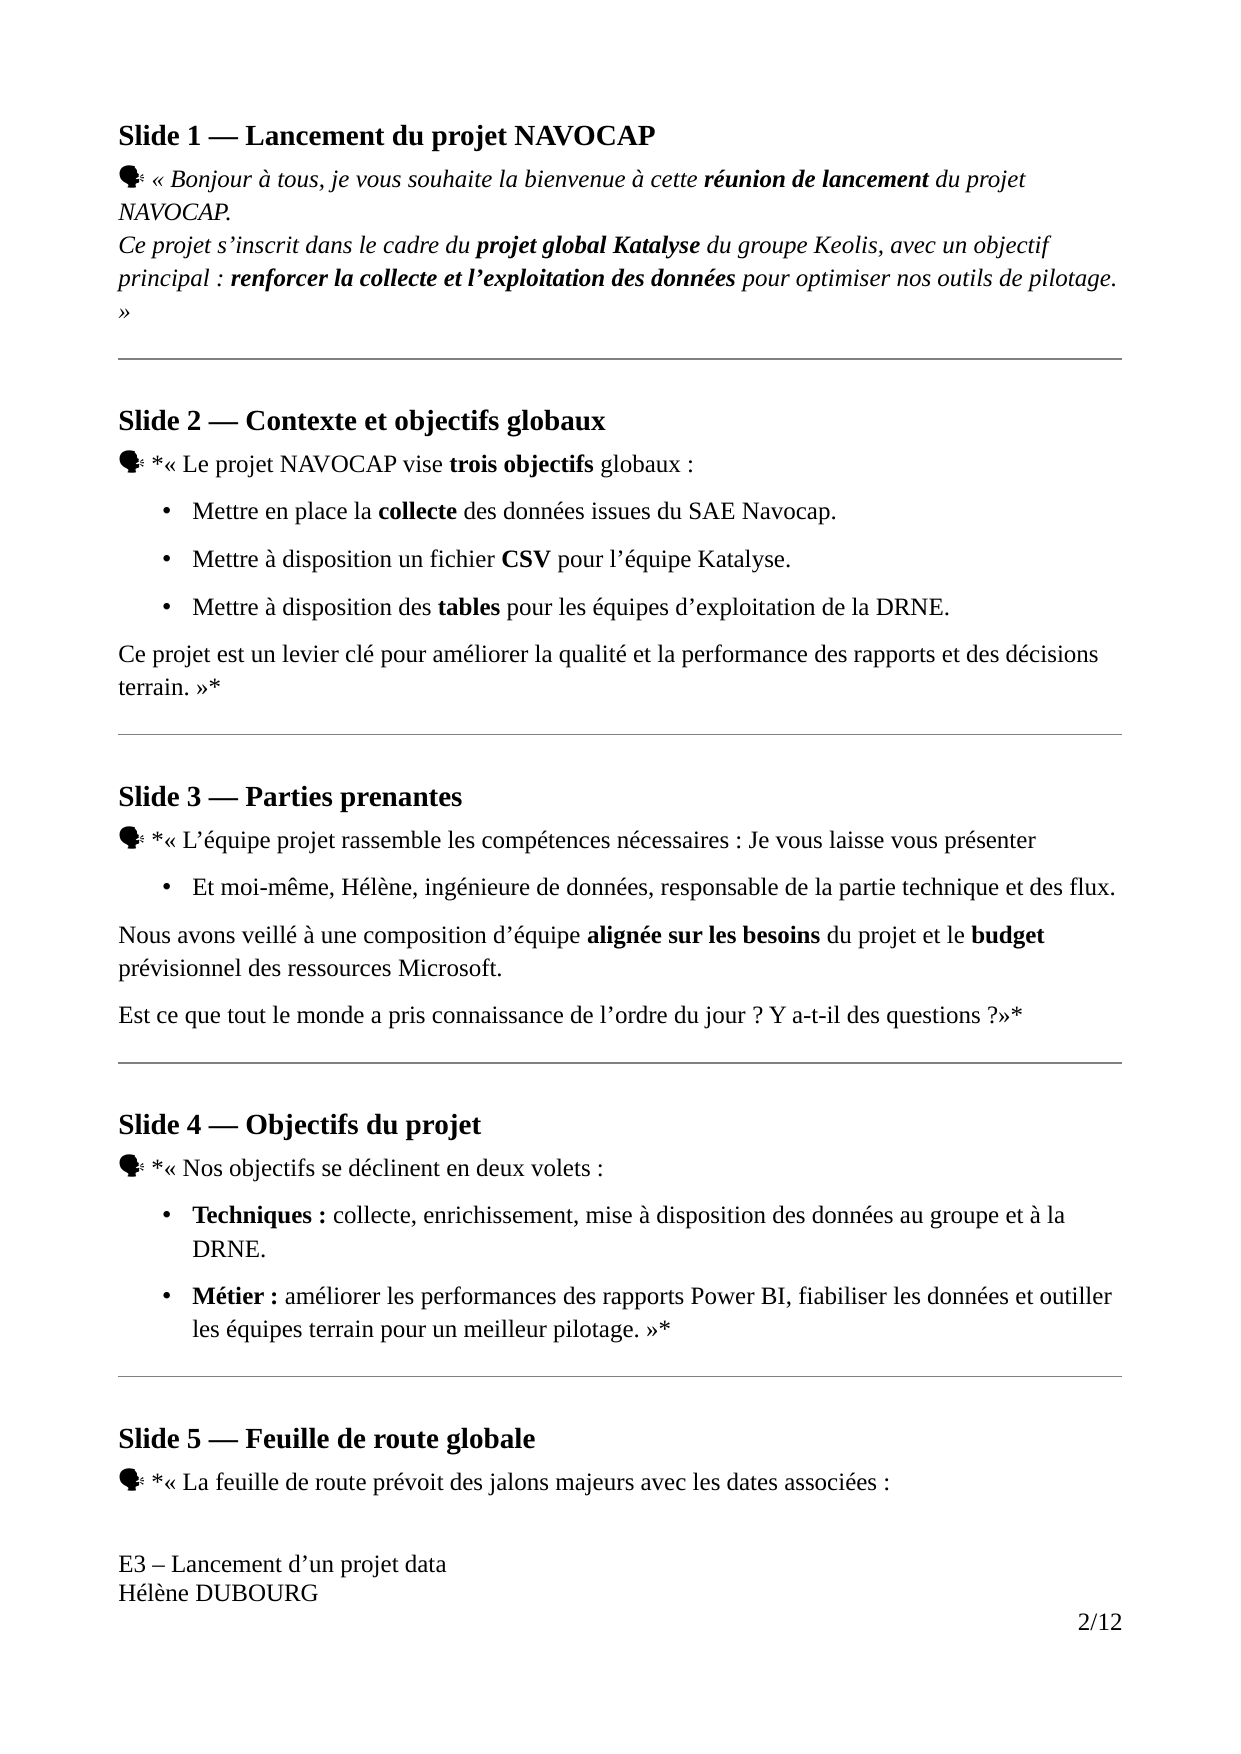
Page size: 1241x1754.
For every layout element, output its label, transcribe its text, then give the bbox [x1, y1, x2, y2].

text Est ce que tout le monde a pris connaissance de l’ordre du jour ? Y a-t-il des questions ?»* [118, 1001, 1122, 1029]
text Nous avons veillé à une composition d’équipe alignée sur les besoins du projet et le budget prévisionnel des ressources Microsoft. [118, 920, 1122, 982]
list Mettre à disposition des tables pour les équipes d’exploitation de la DRNE. [162, 592, 1122, 620]
list Métier : améliorer les performances des rapports Power BI, fiabiliser les données et outiller les équipes terrain pour un meilleur pilotage. »* [162, 1281, 1122, 1343]
subtitle Slide 4 — Objectifs du projet [118, 1107, 1122, 1141]
subtitle Slide 3 — Parties prenantes [118, 779, 1122, 812]
list Et moi-même, Hélène, ingénieure de données, responsable de la partie technique et des flux. [162, 872, 1122, 901]
text Ce projet est un levier clé pour améliorer la qualité et la performance des rapports et des décisions terrain. »* [118, 639, 1122, 701]
list Mettre à disposition un fichier CSV pour l’équipe Katalyse. [162, 544, 1122, 573]
subtitle Slide 1 — Lancement du projet NAVOCAP [118, 118, 1122, 152]
text 🗣 *« Nos objectifs se déclinent en deux volets : [118, 1153, 1122, 1182]
text 🗣 *« La feuille de route prévoit des jalons majeurs avec les dates associées : [118, 1467, 1122, 1496]
subtitle Slide 5 — Feuille de route globale [118, 1421, 1122, 1454]
subtitle Slide 2 — Contexte et objectifs globaux [118, 403, 1122, 436]
text 🗣 *« L’équipe projet rassemble les compétences nécessaires : Je vous laisse vous présenter [118, 825, 1122, 853]
text 🗣 *« Le projet NAVOCAP vise trois objectifs globaux : [118, 449, 1122, 477]
list Techniques : collecte, enrichissement, mise à disposition des données au groupe et à la DRNE. [162, 1201, 1122, 1262]
text 🗣 « Bonjour à tous, je vous souhaite la bienvenue à cette réunion de lancement du projet NAVOCAP. Ce projet s’inscrit dans le cadre du projet global Katalyse du groupe Keolis, avec un objectif principal : renforcer la collecte et l’exploitation des données pour optimiser nos outils de pilotage. » [118, 164, 1122, 325]
list Mettre en place la collecte des données issues du SAE Navocap. [162, 496, 1122, 525]
